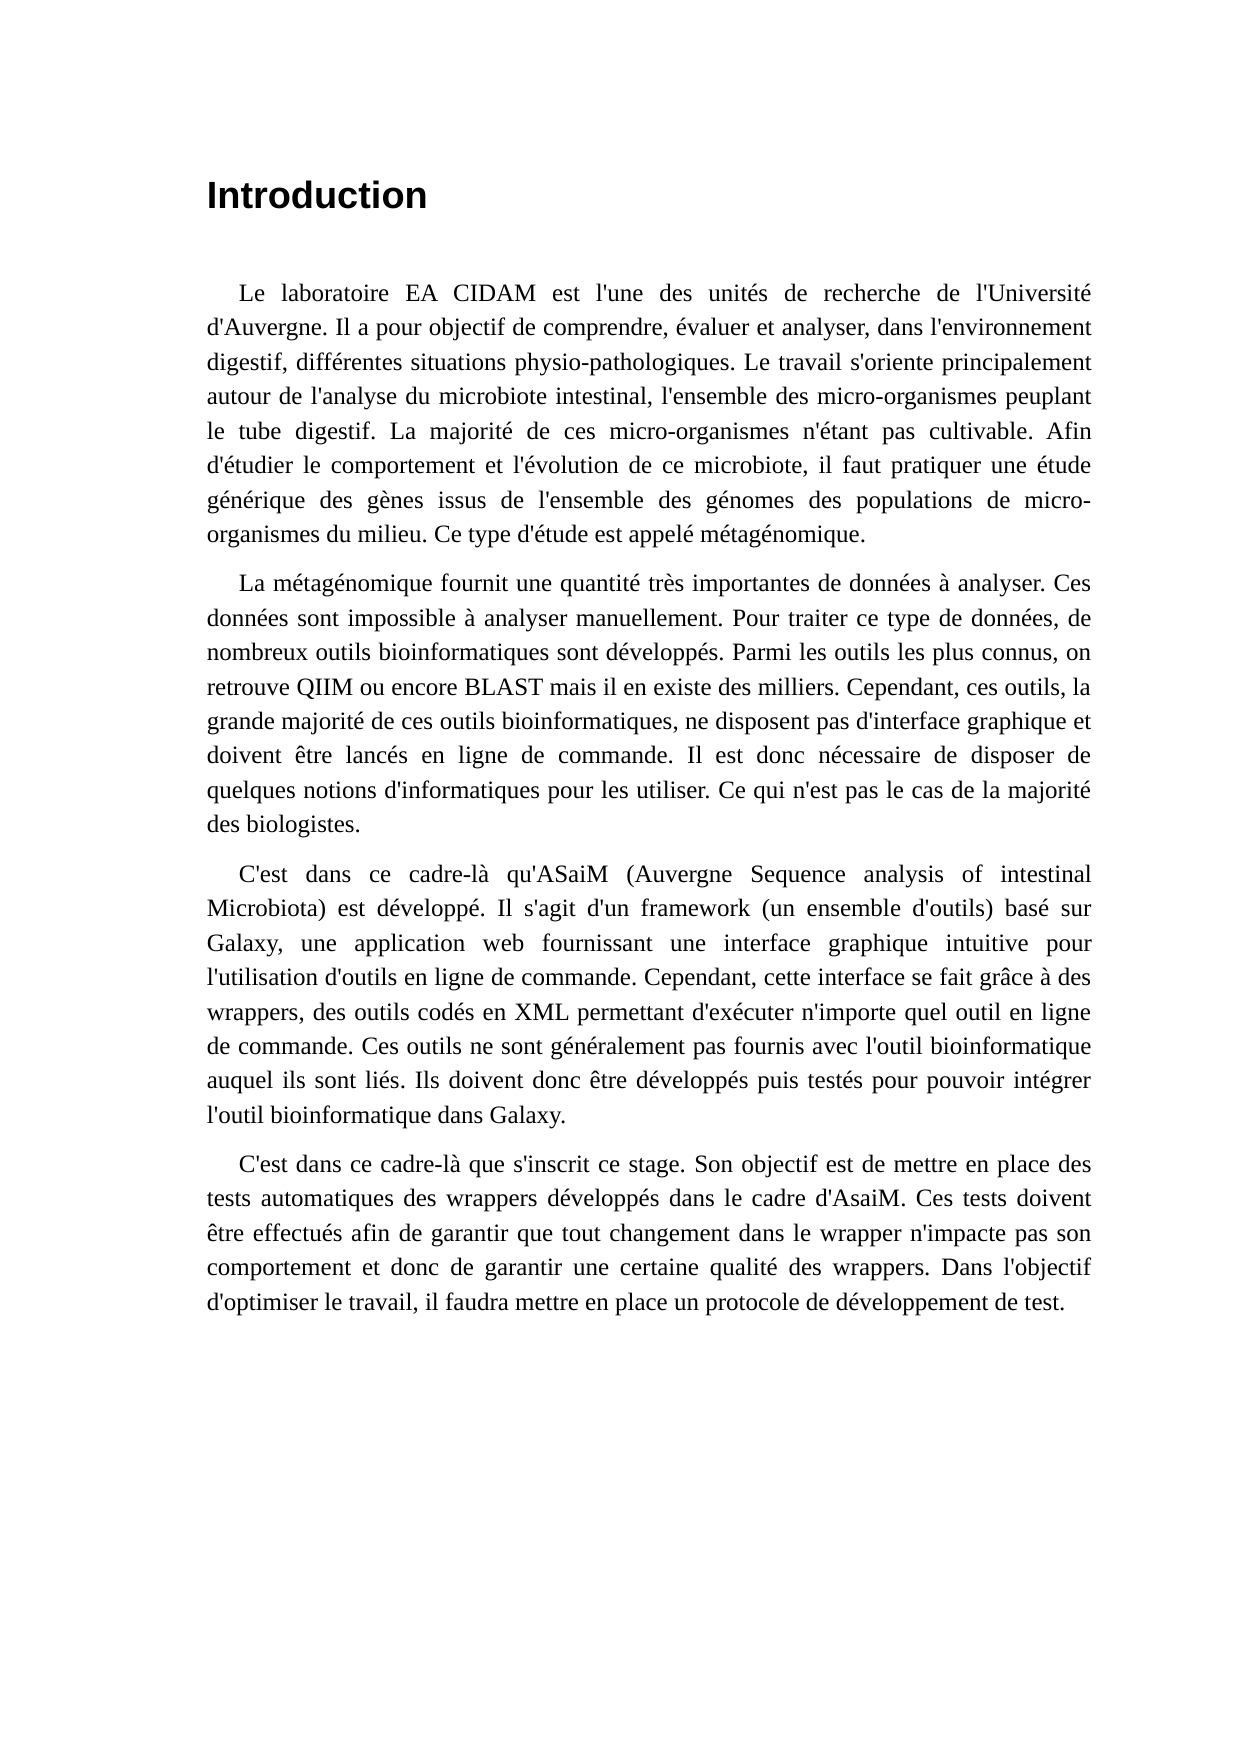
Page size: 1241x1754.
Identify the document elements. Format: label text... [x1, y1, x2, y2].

text La métagénomique fournit une quantité très importantes de données à analyser. Ces données sont impossible à analyser manuellement. Pour traiter ce type de données, de nombreux outils bioinformatiques sont développés. Parmi les outils les plus connus, on retrouve QIIM ou encore BLAST mais il en existe des milliers. Cependant, ces outils, la grande majorité de ces outils bioinformatiques, ne disposent pas d'interface graphique et doivent être lancés en ligne de commande. Il est donc nécessaire de disposer de quelques notions d'informatiques pour les utiliser. Ce qui n'est pas le cas de la majorité des biologistes. [207, 568, 1093, 838]
text C'est dans ce cadre-là qu'ASaiM (Auvergne Sequence analysis of intestinal Microbiota) est développé. Il s'agit d'un framework (un ensemble d'outils) basé sur Galaxy, une application web fournissant une interface graphique intuitive pour l'utilisation d'outils en ligne de commande. Cependant, cette interface se fait grâce à des wrappers, des outils codés en XML permettant d'exécuter n'importe quel outil en ligne de commande. Ces outils ne sont généralement pas fournis avec l'outil bioinformatique auquel ils sont liés. Ils doivent donc être développés puis testés pour pouvoir intégrer l'outil bioinformatique dans Galaxy. [207, 859, 1093, 1129]
text C'est dans ce cadre-là que s'inscrit ce stage. Son objectif est de mettre en place des tests automatiques des wrappers développés dans le cadre d'AsaiM. Ces tests doivent être effectués afin de garantir que tout changement dans le wrapper n'impacte pas son comportement et donc de garantir une certaine qualité des wrappers. Dans l'objectif d'optimiser le travail, il faudra mettre en place un protocole de développement de test. [207, 1149, 1093, 1316]
text Le laboratoire EA CIDAM est l'une des unités de recherche de l'Université d'Auvergne. Il a pour objectif de comprendre, évaluer et analyser, dans l'environnement digestif, différentes situations physio-pathologiques. Le travail s'oriente principalement autour de l'analyse du microbiote intestinal, l'ensemble des micro-organismes peuplant le tube digestif. La majorité de ces micro-organismes n'étant pas cultivable. Afin d'étudier le comportement et l'évolution de ce microbiote, il faut pratiquer une étude générique des gènes issus de l'ensemble des génomes des populations de micro-organismes du milieu. Ce type d'étude est appelé métagénomique. [207, 278, 1093, 548]
subtitle Introduction [207, 173, 1093, 216]
